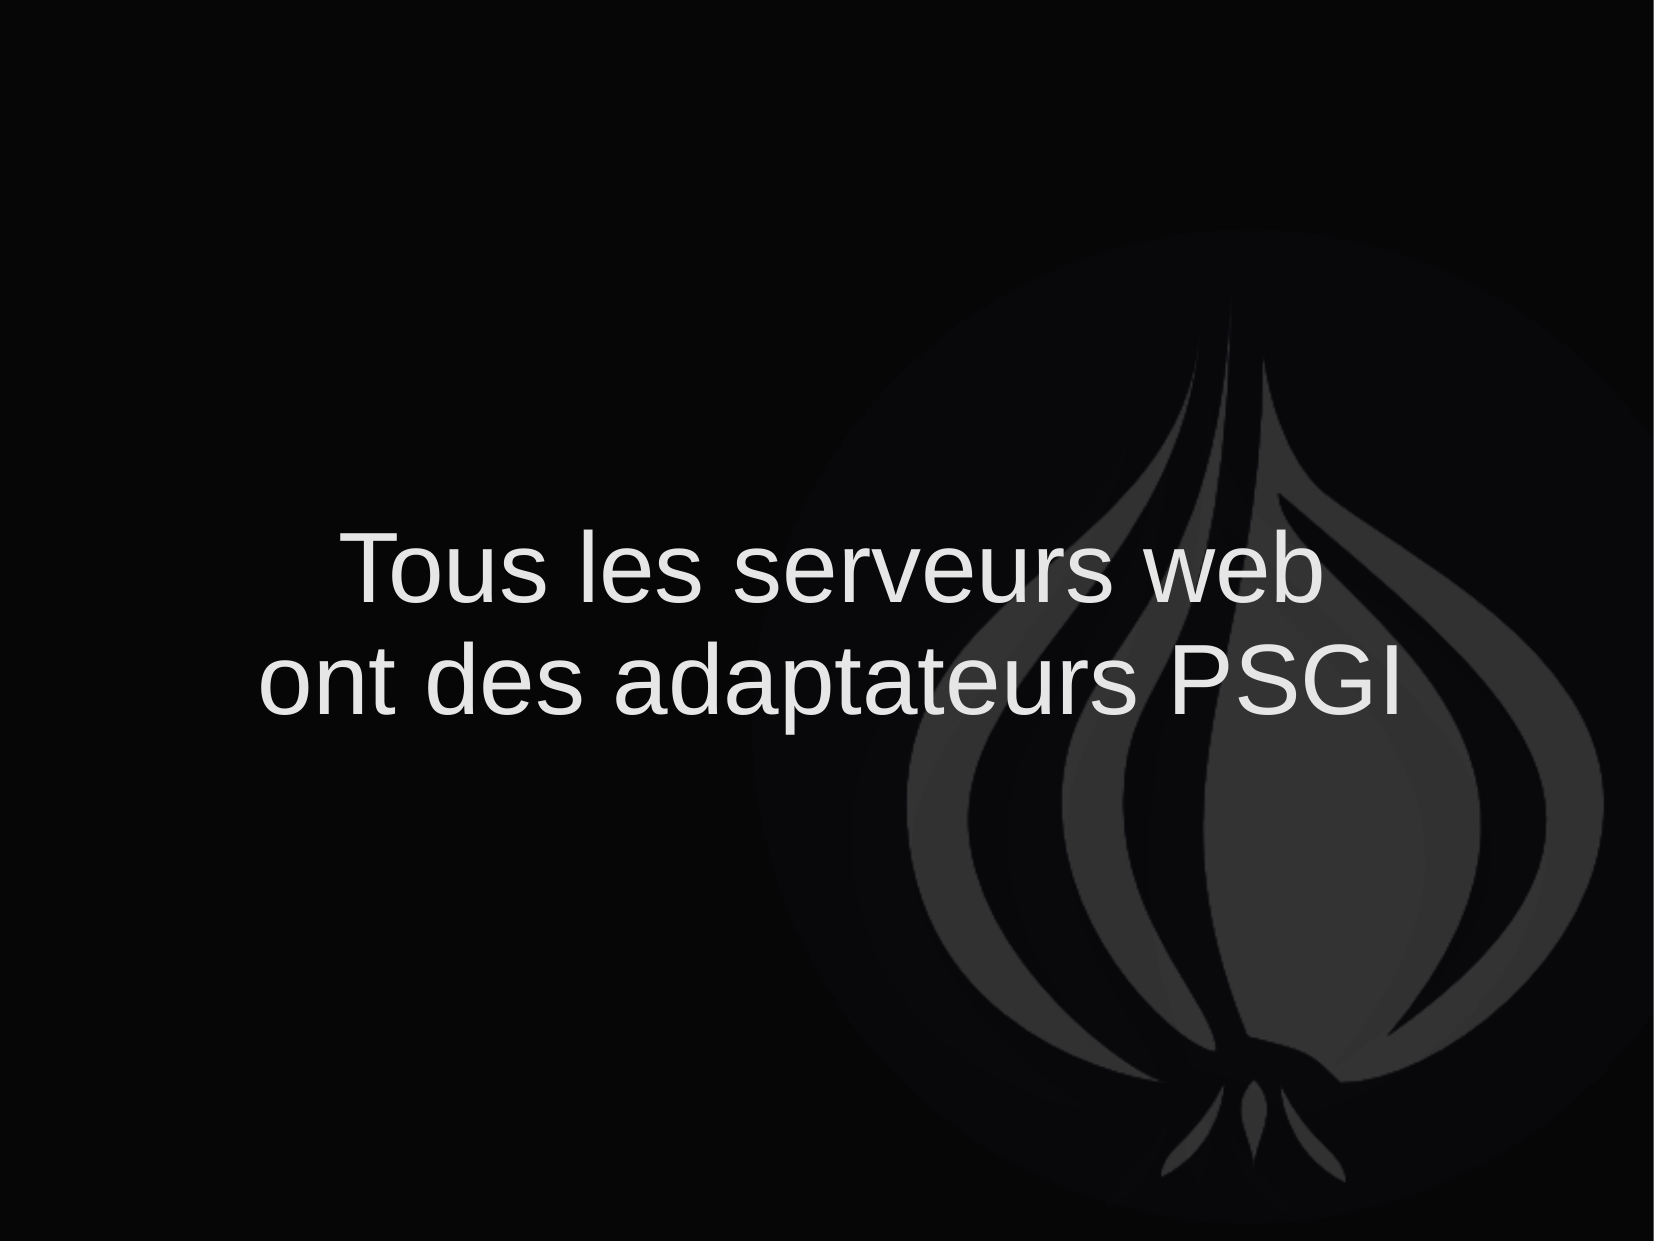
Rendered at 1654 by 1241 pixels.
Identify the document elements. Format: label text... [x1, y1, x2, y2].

subtitle Tous les serveurs web ont des adaptateurs PSGI [88, 214, 1577, 1034]
picture [0, 0, 1654, 1241]
